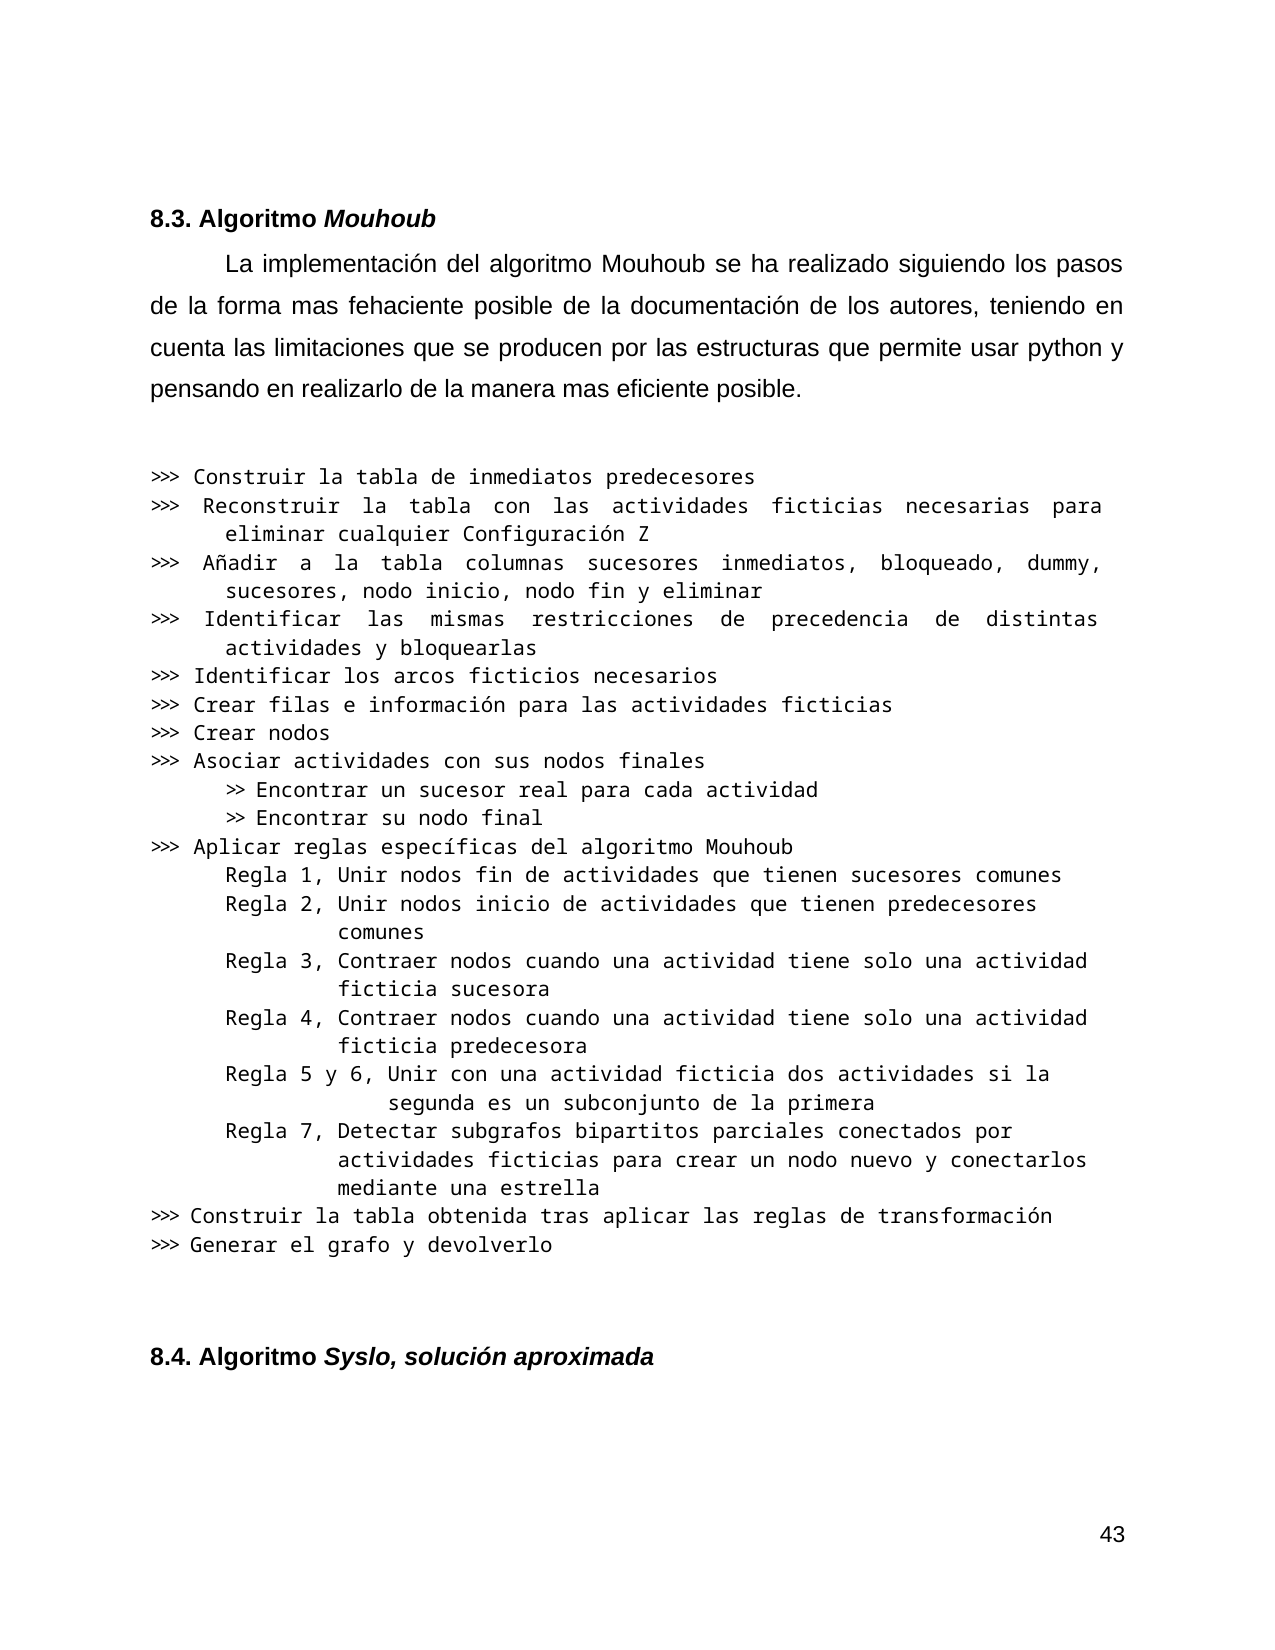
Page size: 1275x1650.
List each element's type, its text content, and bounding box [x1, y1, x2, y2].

text >>> Crear nodos [150, 718, 1125, 747]
text >>> Aplicar reglas específicas del algoritmo Mouhoub [150, 832, 1125, 860]
text 8.3. Algoritmo Mouhoub [150, 205, 1125, 233]
text >>> Identificar las mismas restricciones de precedencia de distintas actividades y bloquearlas [150, 604, 1125, 661]
text Regla 3, Contraer nodos cuando una actividad tiene solo una actividad ficticia sucesora [150, 946, 1125, 1003]
text La implementación del algoritmo Mouhoub se ha realizado siguiendo los pasos de la forma mas fehaciente posible de la documentación de los autores, teniendo en cuenta las limitaciones que se producen por las estructuras que permite usar python y pensando en realizarlo de la manera mas eficiente posible. [150, 250, 1125, 403]
text >>> Añadir a la tabla columnas sucesores inmediatos, bloqueado, dummy, sucesores, nodo inicio, nodo fin y eliminar [150, 548, 1125, 604]
text Regla 4, Contraer nodos cuando una actividad tiene solo una actividad ficticia predecesora [150, 1003, 1125, 1059]
text 8.4. Algoritmo Syslo, solución aproximada [150, 1342, 1125, 1370]
text >>> Construir la tabla obtenida tras aplicar las reglas de transformación [150, 1202, 1125, 1230]
text Regla 5 y 6, Unir con una actividad ficticia dos actividades si la segunda es un subconjunto de la primera [150, 1059, 1125, 1116]
text >>> Crear filas e información para las actividades ficticias [150, 690, 1125, 718]
text Regla 2, Unir nodos inicio de actividades que tienen predecesores comunes [150, 889, 1125, 946]
text >> Encontrar su nodo final [150, 803, 1125, 832]
text >> Encontrar un sucesor real para cada actividad [150, 775, 1125, 803]
text >>> Asociar actividades con sus nodos finales [150, 747, 1125, 775]
text Regla 7, Detectar subgrafos bipartitos parciales conectados por actividades ficticias para crear un nodo nuevo y conectarlos mediante una estrella [150, 1116, 1125, 1202]
text >>> Generar el grafo y devolverlo [150, 1230, 1125, 1258]
text >>> Identificar los arcos ficticios necesarios [150, 661, 1125, 690]
text >>> Construir la tabla de inmediatos predecesores [150, 462, 1125, 491]
text >>> Reconstruir la tabla con las actividades ficticias necesarias para eliminar cualquier Configuración Z [150, 491, 1125, 548]
text Regla 1, Unir nodos fin de actividades que tienen sucesores comunes [150, 860, 1125, 889]
